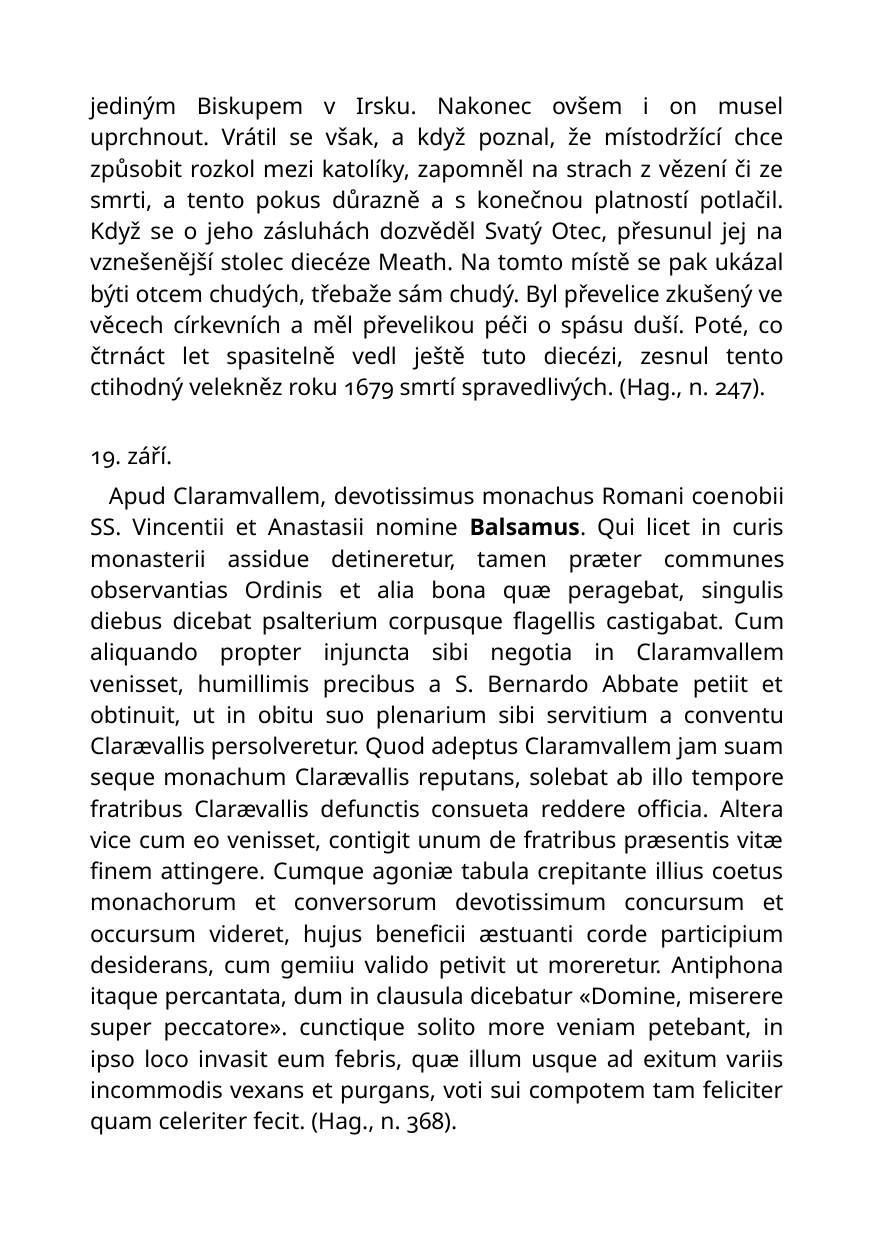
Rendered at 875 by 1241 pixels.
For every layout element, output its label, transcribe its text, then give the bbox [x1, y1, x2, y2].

text Apud Claramvallem, devotissimus monachus Romani coe­nobii SS. Vincentii et Anastasii nomine Balsamus. Qui licet in curis monasterii assidue detineretur, tamen præter com­munes observantias Ordinis et alia bona quæ peragebat, singulis diebus dicebat psalterium corpusque flagellis casti­gabat. Cum aliquando propter injuncta sibi negotia in Cla­ramvallem venisset, humillimis precibus a S. Bernardo Abbate petiit et obtinuit, ut in obitu suo plenarium sibi servi­tium a conventu Clarævallis persolveretur. Quod adeptus Claramvallem jam suam seque monachum Clarævallis repu­tans, solebat ab illo tempore fratribus Clarævallis defunctis consueta reddere officia. Altera vice cum eo venisset, contigit unum de fratribus præsentis vitæ finem attingere. Cumque agoniæ tabula crepitante illius coetus monachorum et conver­sorum devotissimum concursum et occursum videret, hujus beneficii æstuanti corde participium desiderans, cum gemiiu valido petivit ut moreretur. Antiphona itaque percantata, dum in clausula dicebatur «Domine, miserere super peccatore». cunctique solito more veniam petebant, in ipso loco invasit eum febris, quæ illum usque ad exitum variis incommodis vexans et purgans, voti sui compotem tam feliciter quam celeriter fecit. (Hag., n. 368). [90, 480, 784, 1136]
text jediným Biskupem v Irsku. Nakonec ovšem i on musel uprchnout. Vrátil se však, a když poznal, že místodržící chce způsobit rozkol mezi katolíky, zapomněl na strach z vězení či ze smrti, a tento pokus důrazně a s konečnou platností potlačil. Když se o jeho zásluhách dozvěděl Svatý Otec, přesunul jej na vznešenější stolec diecéze Meath. Na tomto místě se pak ukázal býti otcem chudých, třebaže sám chudý. Byl převelice zkušený ve věcech církevních a měl převelikou péči o spásu duší. Poté, co čtrnáct let spasitelně vedl ještě tuto diecézi, zesnul tento ctihodný velekněz roku 1679 smrtí spravedlivých. (Hag., n. 247). [90, 90, 784, 402]
text 19. září. [90, 440, 784, 471]
